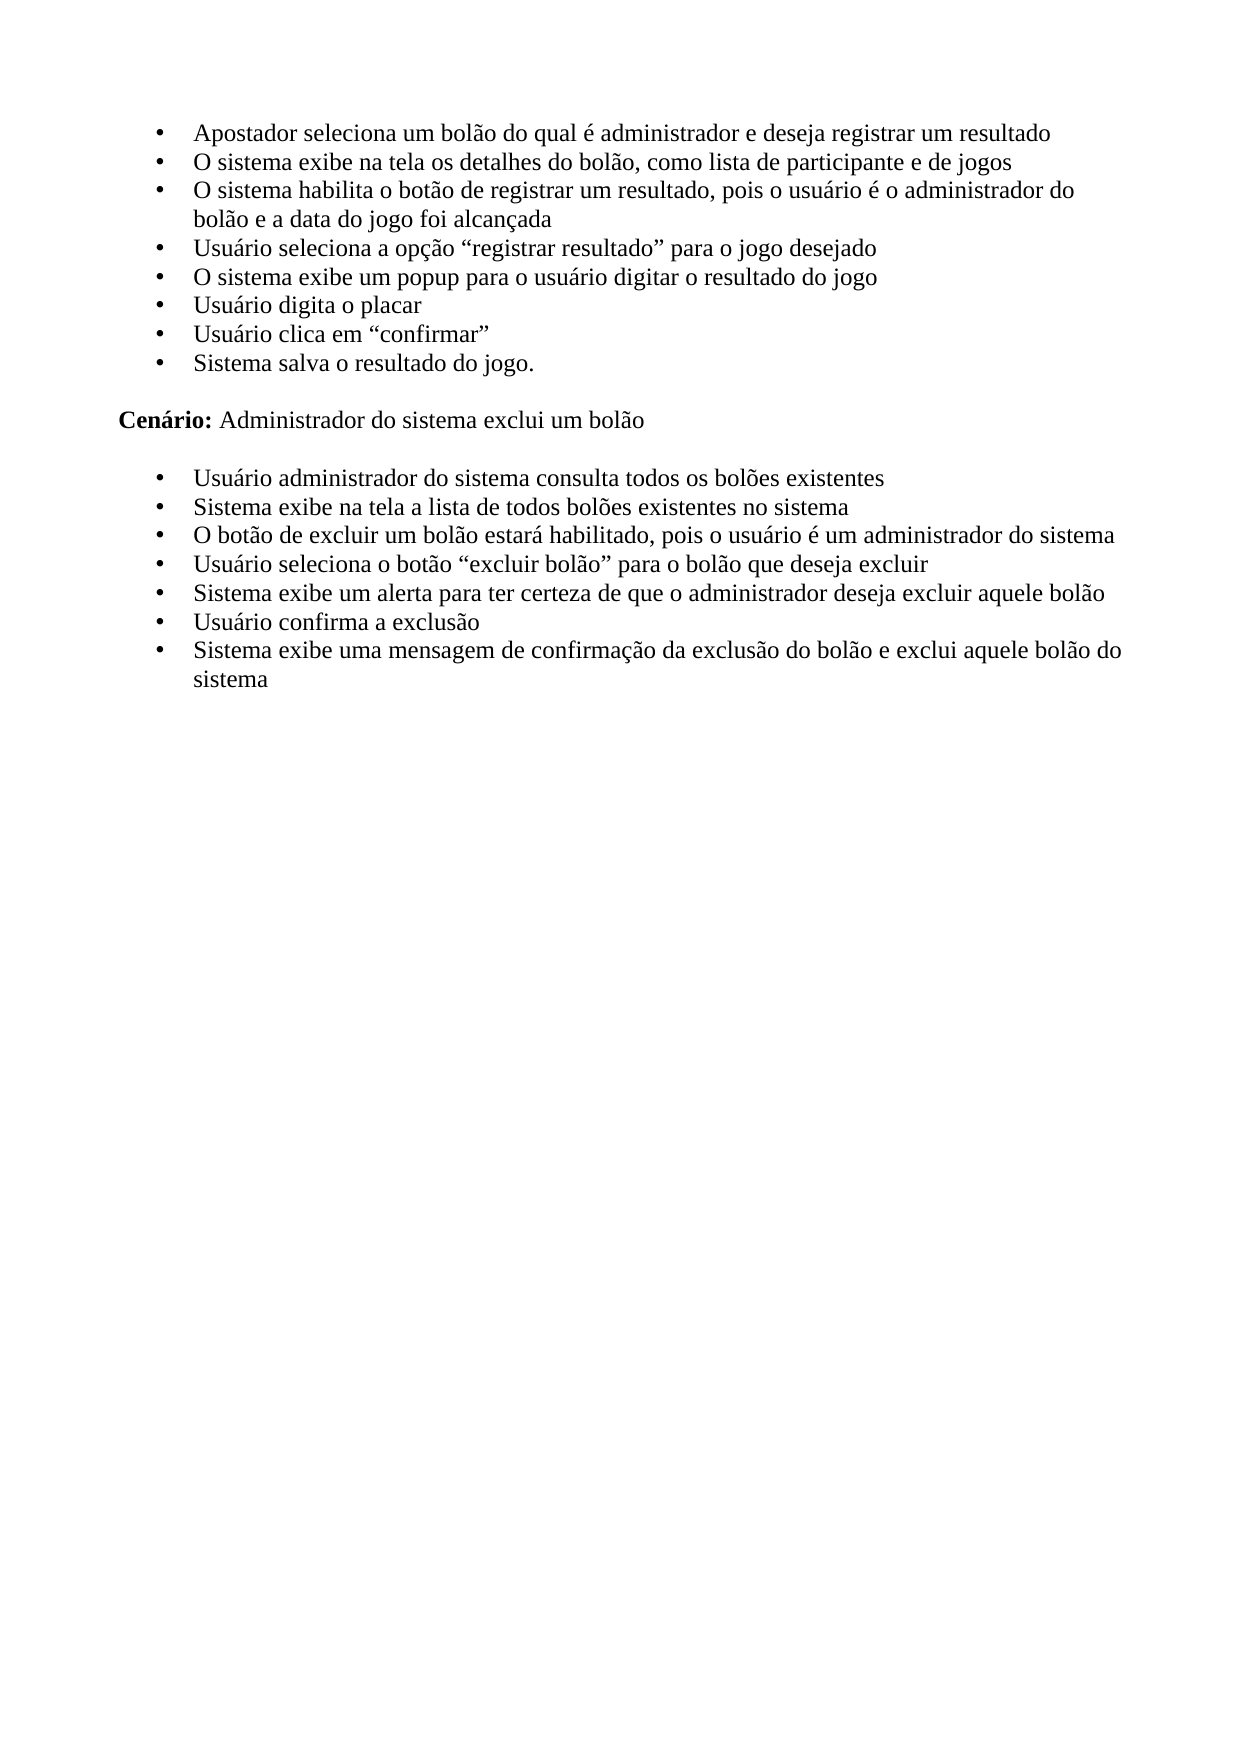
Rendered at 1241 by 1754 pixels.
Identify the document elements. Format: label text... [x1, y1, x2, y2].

list O sistema exibe um popup para o usuário digitar o resultado do jogo [156, 262, 1122, 291]
list Usuário clica em “confirmar” [156, 319, 1122, 348]
list Usuário seleciona a opção “registrar resultado” para o jogo desejado [156, 233, 1122, 262]
list O sistema exibe na tela os detalhes do bolão, como lista de participante e de jogos [156, 147, 1122, 176]
list Apostador seleciona um bolão do qual é administrador e deseja registrar um resultado [156, 118, 1122, 147]
list Usuário confirma a exclusão [156, 607, 1122, 636]
list Sistema salva o resultado do jogo. [156, 348, 1122, 377]
list O sistema habilita o botão de registrar um resultado, pois o usuário é o administrador do bolão e a data do jogo foi alcançada [156, 176, 1122, 233]
list Usuário administrador do sistema consulta todos os bolões existentes [156, 463, 1122, 492]
list Sistema exibe um alerta para ter certeza de que o administrador deseja excluir aquele bolão [156, 578, 1122, 607]
list O botão de excluir um bolão estará habilitado, pois o usuário é um administrador do sistema [156, 521, 1122, 549]
list Usuário seleciona o botão “excluir bolão” para o bolão que deseja excluir [156, 549, 1122, 578]
list Sistema exibe na tela a lista de todos bolões existentes no sistema [156, 492, 1122, 521]
list Usuário digita o placar [156, 291, 1122, 319]
text Cenário: Administrador do sistema exclui um bolão [118, 406, 1122, 434]
list Sistema exibe uma mensagem de confirmação da exclusão do bolão e exclui aquele bolão do sistema [156, 636, 1122, 693]
